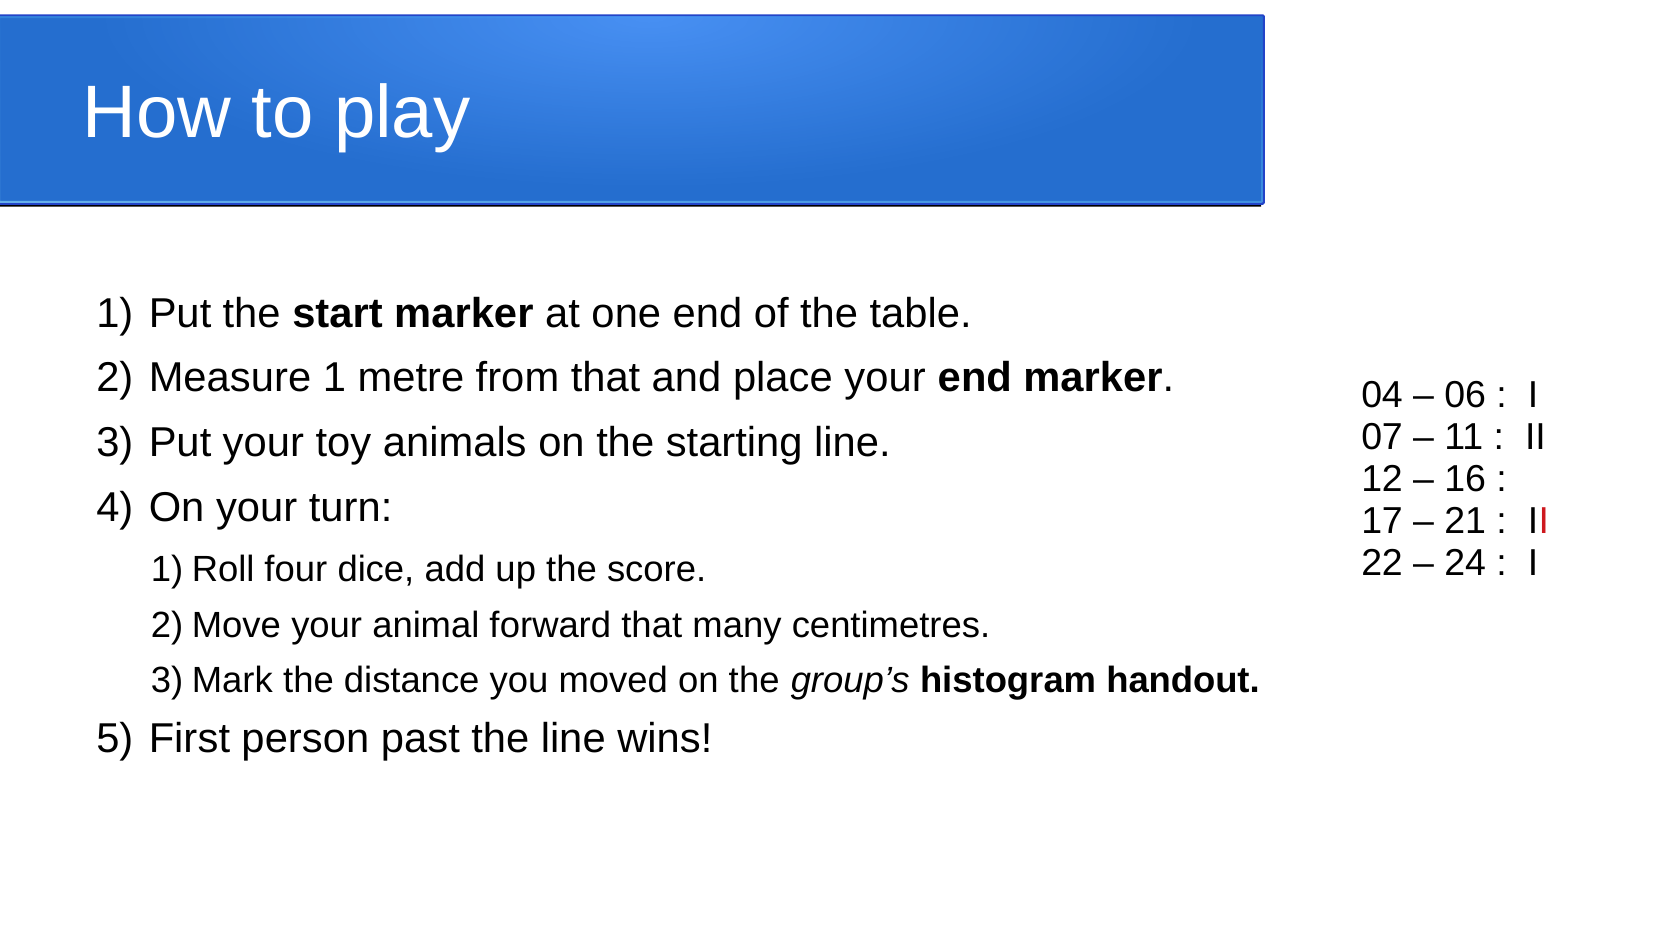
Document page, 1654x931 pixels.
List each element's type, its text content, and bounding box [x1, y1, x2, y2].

list Put the start marker at one end of the table. Measure 1 metre from that and place your end marker. Put your toy animals on the starting line. On your turn: Roll four dice, add up the score. Move your animal forward that many centimetres. Mark the distance you moved on the group’s histogram handout. First person past the line wins! [82, 224, 1571, 764]
title How to play [82, 35, 1235, 189]
text_box 04 – 06 : I 07 – 11 : II 12 – 16 : 17 – 21 : II 22 – 24 : I [1346, 366, 1583, 633]
